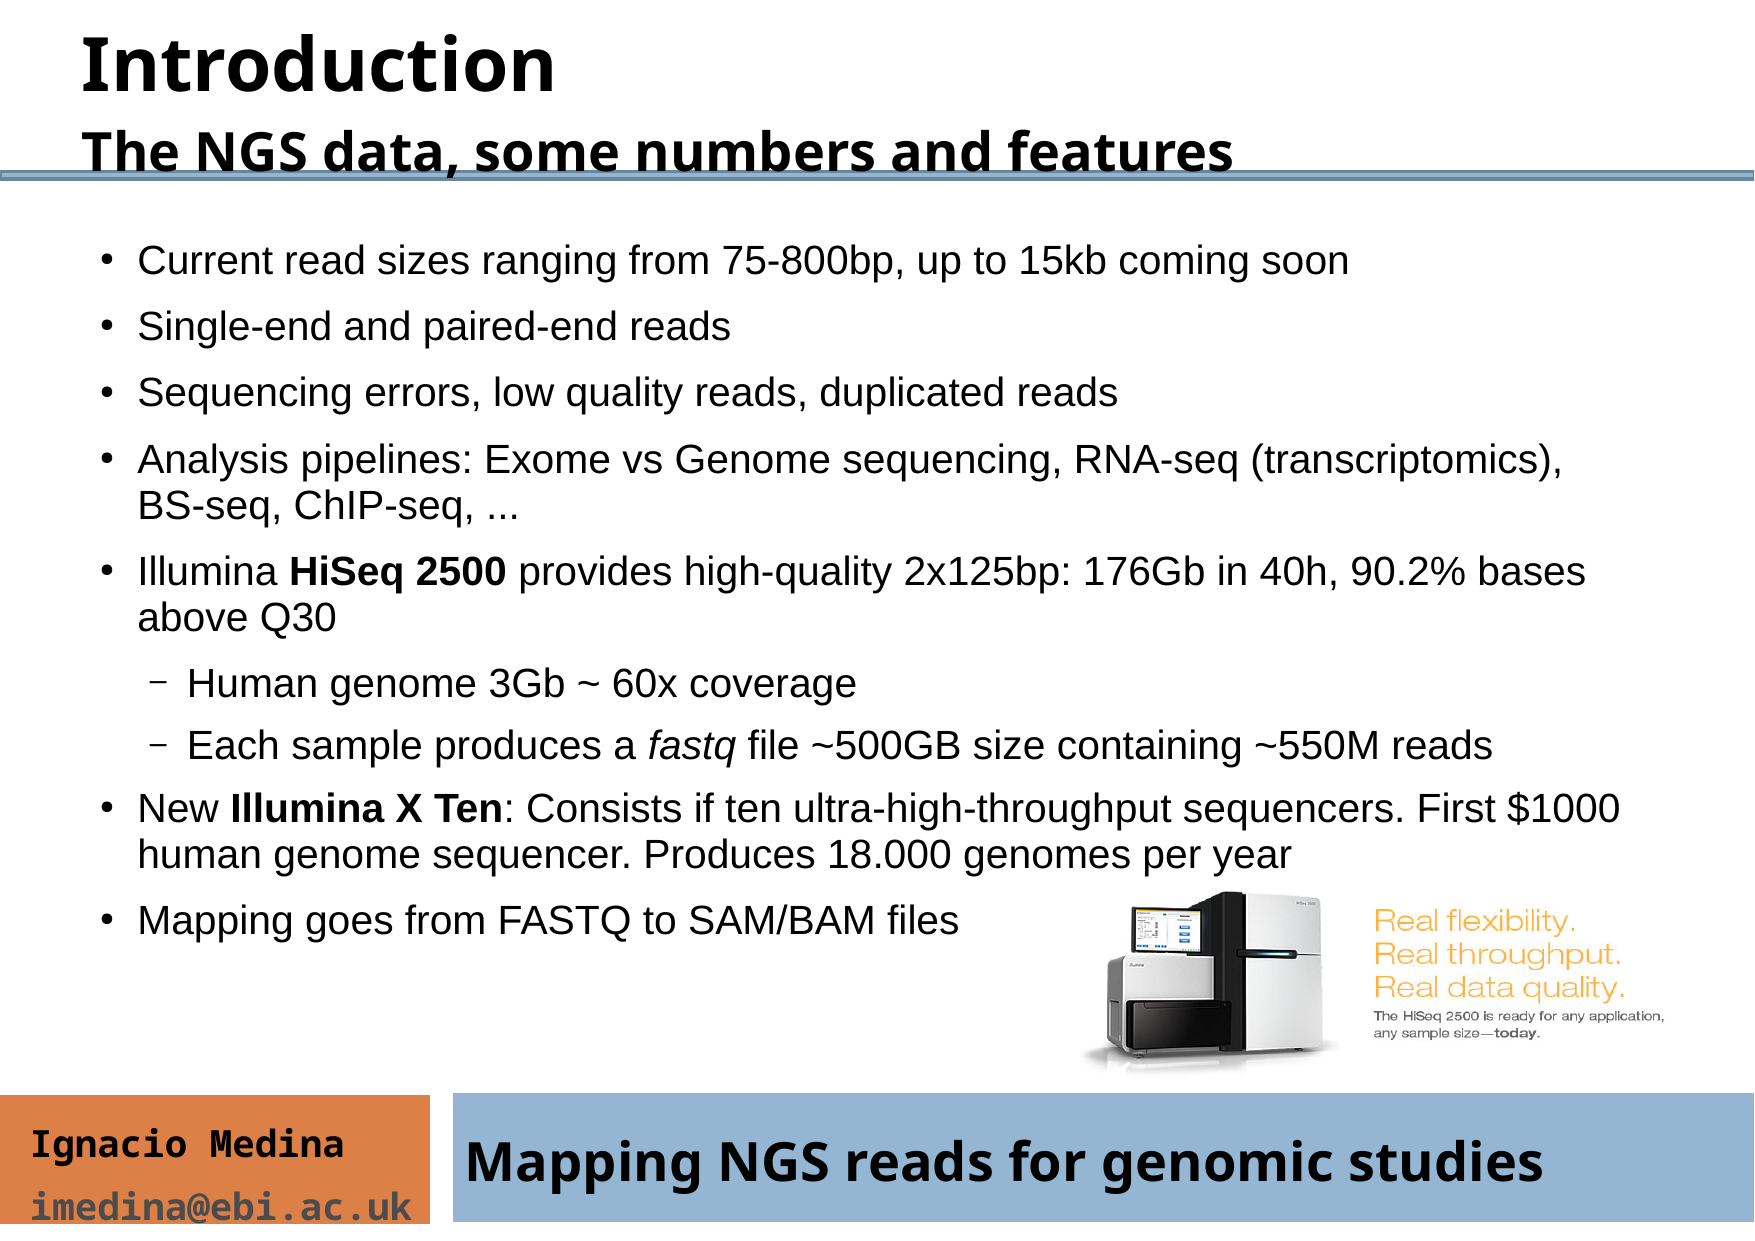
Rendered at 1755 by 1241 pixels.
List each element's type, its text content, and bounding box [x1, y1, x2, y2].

picture [1008, 881, 1747, 1092]
text_box [0, 171, 1754, 179]
text_box Ignacio Medina imedina@ebi.ac.uk [15, 1110, 436, 1224]
text_box Introduction The NGS data, some numbers and features [67, 3, 1688, 169]
list Current read sizes ranging from 75-800bp, up to 15kb coming soon Single-end and paired-end reads Sequencing errors, low quality reads, duplicated reads Analysis pipelines: Exome vs Genome sequencing, RNA-seq (transcriptomics), BS-seq, ChIP-seq, ... Illumina HiSeq 2500 provides high-quality 2x125bp: 176Gb in 40h, 90.2% bases above Q30 Human genome 3Gb ~ 60x coverage Each sample produces a fastq file ~500GB size containing ~550M reads New Illumina X Ten: Consists if ten ultra-high-throughput sequencers. First $1000 human genome sequencer. Produces 18.000 genomes per year Mapping goes from FASTQ to SAM/BAM files [87, 237, 1632, 957]
text_box Mapping NGS reads for genomic studies [450, 1116, 1726, 1195]
